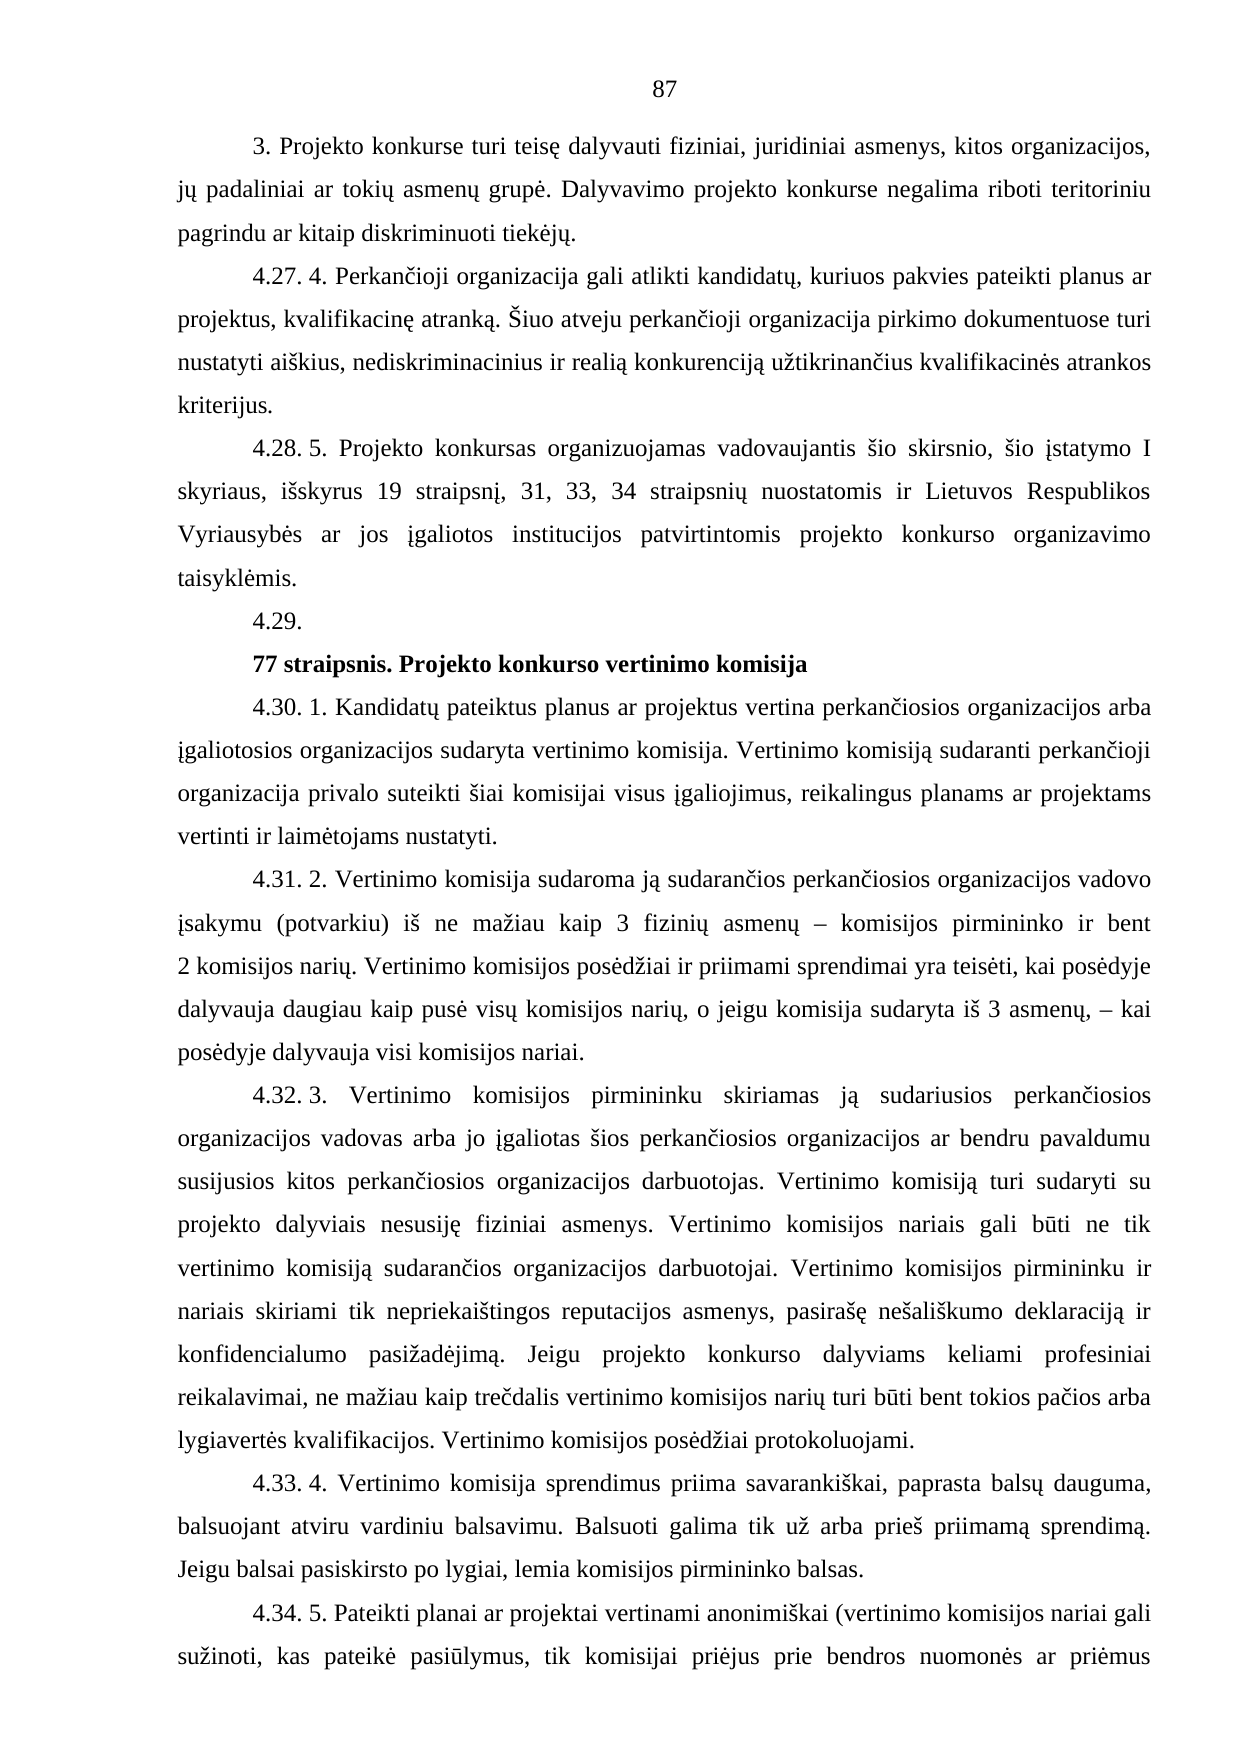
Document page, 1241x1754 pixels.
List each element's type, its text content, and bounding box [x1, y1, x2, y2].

subtitle 5. Pateikti planai ar projektai vertinami anonimiškai (vertinimo komisijos nariai gali sužinoti, kas pateikė pasiūlymus, tik komisijai priėjus prie bendros nuomonės ar priėmus [177, 1598, 1152, 1669]
subtitle 4. Vertinimo komisija sprendimus priima savarankiškai, paprasta balsų dauguma, balsuojant atviru vardiniu balsavimu. Balsuoti galima tik už arba prieš priimamą sprendimą. Jeigu balsai pasiskirsto po lygiai, lemia komisijos pirmininko balsas. [177, 1468, 1152, 1583]
subtitle 5. Projekto konkursas organizuojamas vadovaujantis šio skirsnio, šio įstatymo I skyriaus, išskyrus 19 straipsnį, 31, 33, 34 straipsnių nuostatomis ir Lietuvos Respublikos Vyriausybės ar jos įgaliotos institucijos patvirtintomis projekto konkurso organizavimo taisyklėmis. [177, 433, 1152, 591]
subtitle 3. Vertinimo komisijos pirmininku skiriamas ją sudariusios perkančiosios organizacijos vadovas arba jo įgaliotas šios perkančiosios organizacijos ar bendru pavaldumu susijusios kitos perkančiosios organizacijos darbuotojas. Vertinimo komisiją turi sudaryti su projekto dalyviais nesusiję fiziniai asmenys. Vertinimo komisijos nariais gali būti ne tik vertinimo komisiją sudarančios organizacijos darbuotojai. Vertinimo komisijos pirmininku ir nariais skiriami tik nepriekaištingos reputacijos asmenys, pasirašę nešališkumo deklaraciją ir konfidencialumo pasižadėjimą. Jeigu projekto konkurso dalyviams keliami profesiniai reikalavimai, ne mažiau kaip trečdalis vertinimo komisijos narių turi būti bent tokios pačios arba lygiavertės kvalifikacijos. Vertinimo komisijos posėdžiai protokoluojami. [177, 1080, 1152, 1454]
text 77 straipsnis. Projekto konkurso vertinimo komisija [177, 649, 1152, 678]
text 3. Projekto konkurse turi teisę dalyvauti fiziniai, juridiniai asmenys, kitos organizacijos, jų padaliniai ar tokių asmenų grupė. Dalyvavimo projekto konkurse negalima riboti teritoriniu pagrindu ar kitaip diskriminuoti tiekėjų. [177, 131, 1152, 246]
subtitle 4. Perkančioji organizacija gali atlikti kandidatų, kuriuos pakvies pateikti planus ar projektus, kvalifikacinę atranką. Šiuo atveju perkančioji organizacija pirkimo dokumentuose turi nustatyti aiškius, nediskriminacinius ir realią konkurenciją užtikrinančius kvalifikacinės atrankos kriterijus. [177, 261, 1152, 419]
subtitle 1. Kandidatų pateiktus planus ar projektus vertina perkančiosios organizacijos arba įgaliotosios organizacijos sudaryta vertinimo komisija. Vertinimo komisiją sudaranti perkančioji organizacija privalo suteikti šiai komisijai visus įgaliojimus, reikalingus planams ar projektams vertinti ir laimėtojams nustatyti. [177, 692, 1152, 850]
subtitle 2. Vertinimo komisija sudaroma ją sudarančios perkančiosios organizacijos vadovo įsakymu (potvarkiu) iš ne mažiau kaip 3 fizinių asmenų – komisijos pirmininko ir bent 2 komisijos narių. Vertinimo komisijos posėdžiai ir priimami sprendimai yra teisėti, kai posėdyje dalyvauja daugiau kaip pusė visų komisijos narių, o jeigu komisija sudaryta iš 3 asmenų, – kai posėdyje dalyvauja visi komisijos nariai. [177, 864, 1152, 1066]
